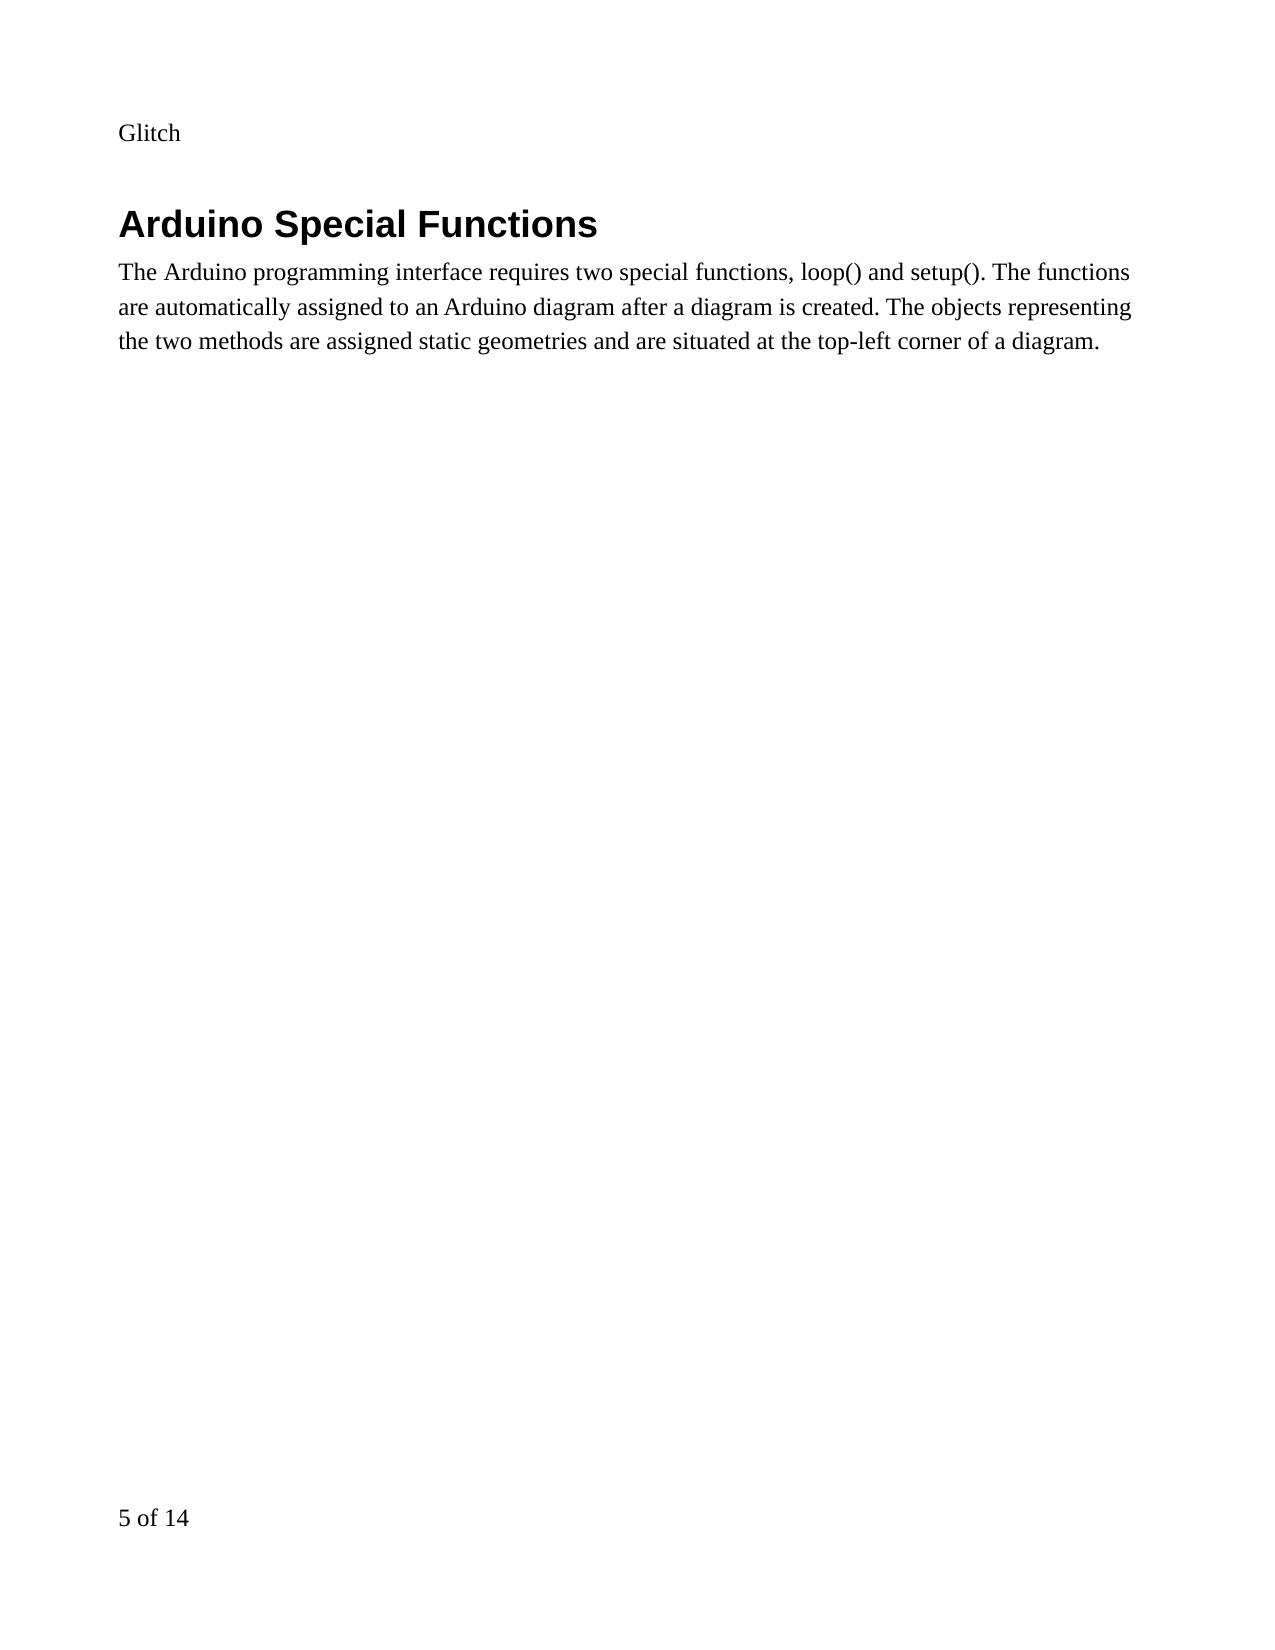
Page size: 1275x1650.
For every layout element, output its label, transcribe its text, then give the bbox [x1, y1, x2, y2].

text The Arduino programming interface requires two special functions, loop() and setup(). The functions are automatically assigned to an Arduino diagram after a diagram is created. The objects representing the two methods are assigned static geometries and are situated at the top-left corner of a diagram. [118, 257, 1157, 355]
subtitle Arduino Special Functions [118, 201, 1157, 245]
